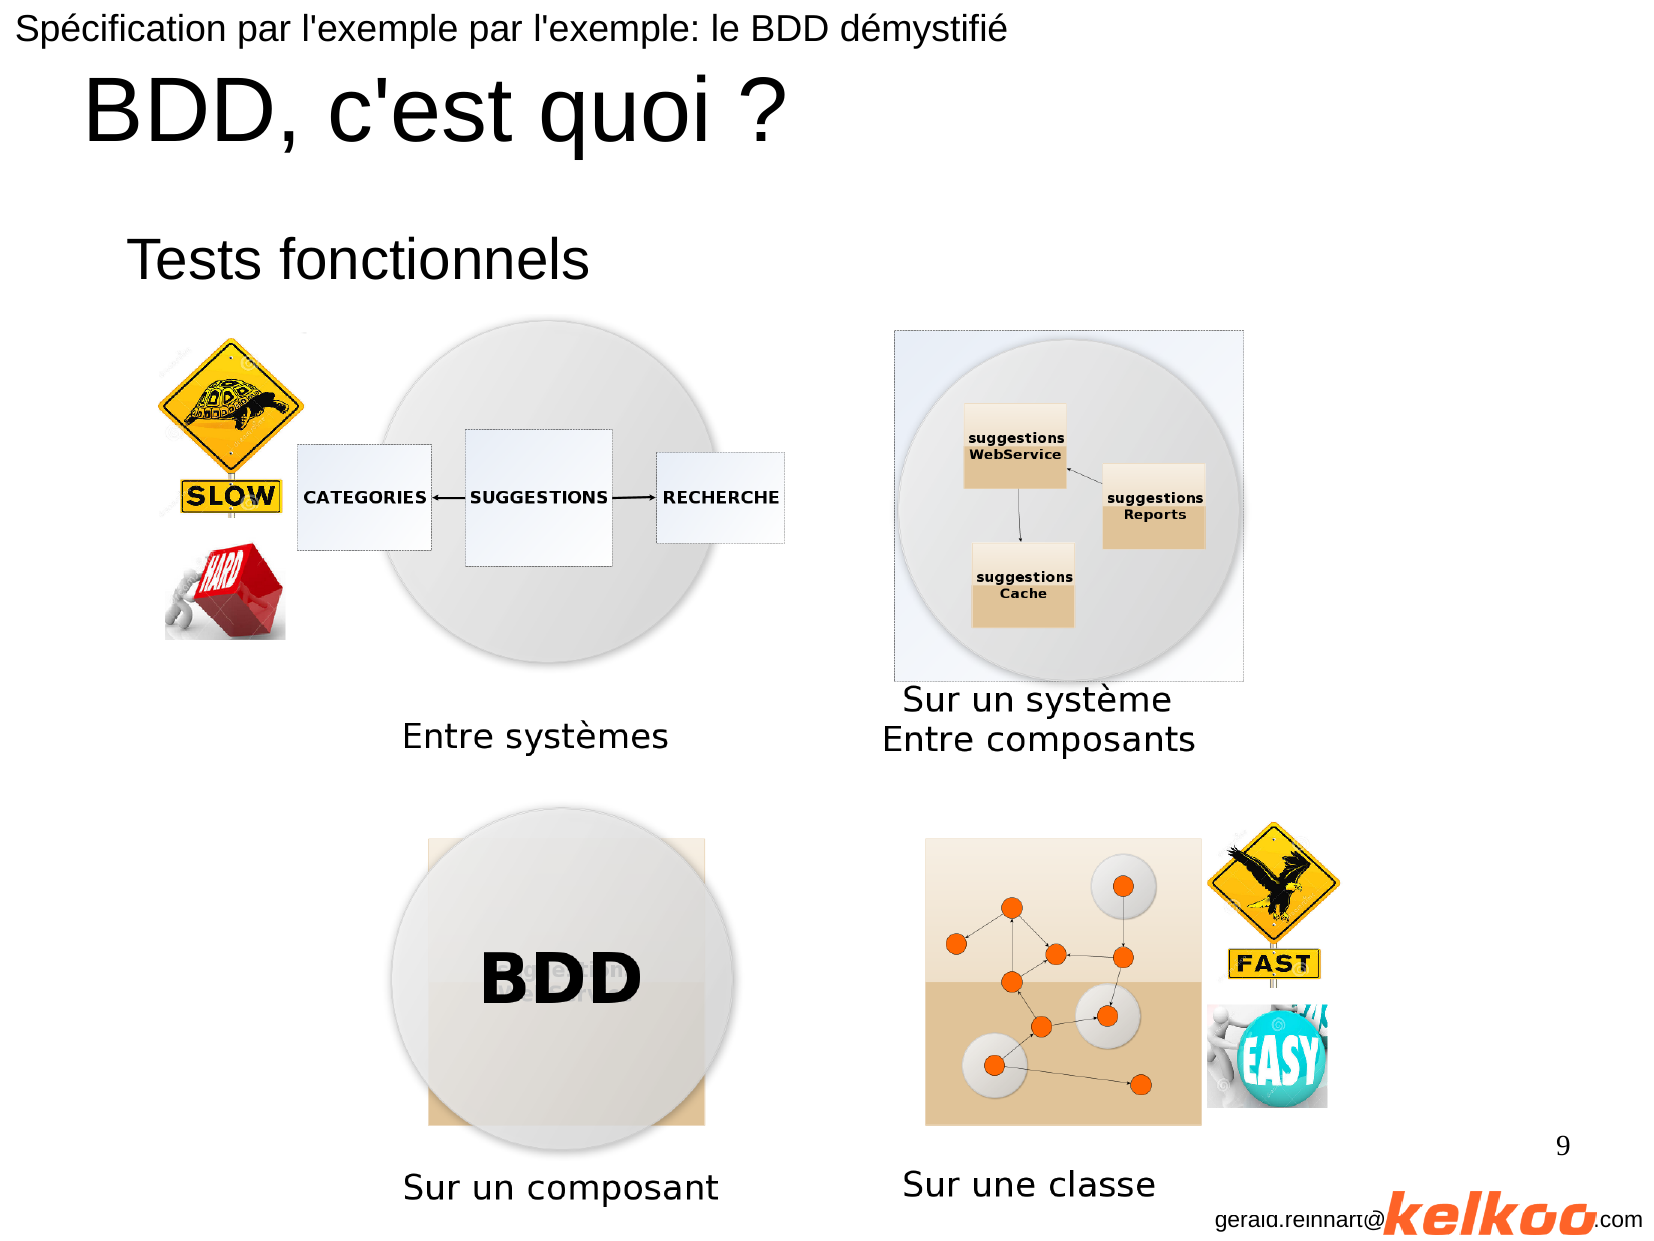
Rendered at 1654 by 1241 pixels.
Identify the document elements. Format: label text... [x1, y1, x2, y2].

text_box Spécification par l'exemple par l'exemple: le BDD démystifié [0, 0, 1024, 57]
text_box Tests fonctionnels [111, 219, 607, 300]
picture [150, 314, 1373, 1216]
text_box gerald.reinhart@ .com [1193, 1199, 1654, 1241]
title BDD, c'est quoi ? [82, 5, 1571, 213]
picture [1383, 1191, 1597, 1199]
